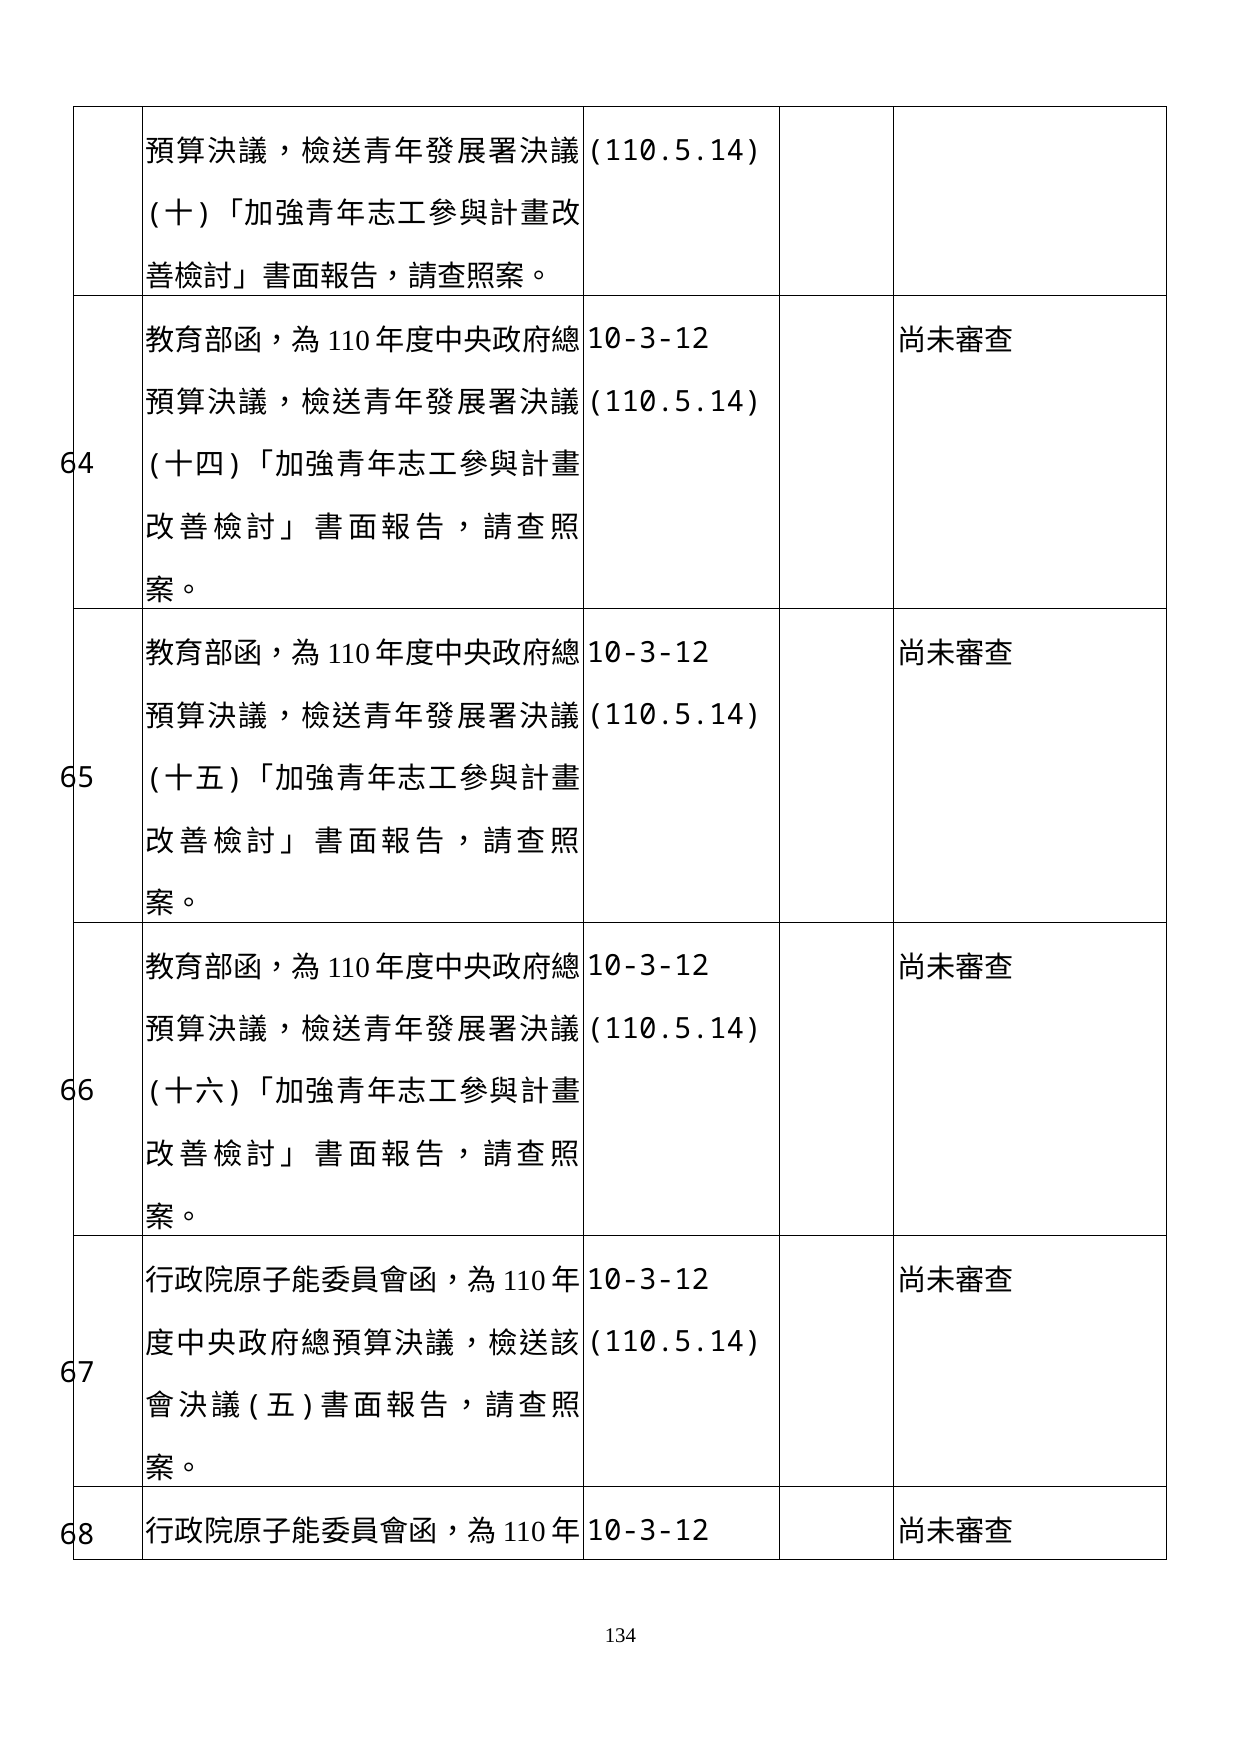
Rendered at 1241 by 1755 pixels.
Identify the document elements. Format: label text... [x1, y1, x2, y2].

table_cell 尚未審查 [894, 1487, 1166, 1559]
table_cell [780, 1487, 893, 1559]
table_cell 尚未審查 [894, 296, 1166, 608]
table_cell [780, 923, 893, 1235]
table_cell [780, 107, 893, 294]
table_cell 尚未審查 [894, 609, 1166, 922]
table_cell 教育部函，為110年度中央政府總預算決議，檢送青年發展署決議(十五)「加強青年志工參與計畫改善檢討」書面報告，請查照案。 [143, 609, 583, 922]
table_cell 10-3-12 (110.5.14) [584, 1236, 779, 1486]
table_cell 行政院原子能委員會函，為110年度中央政府總預算決議，檢送該會決議(五)書面報告，請查照案。 [143, 1236, 583, 1486]
table_cell 10-3-12 (110.5.14) [584, 923, 779, 1235]
table_cell 教育部函，為110年度中央政府總預算決議，檢送青年發展署決議(十六)「加強青年志工參與計畫改善檢討」書面報告，請查照案。 [143, 923, 583, 1235]
table_cell [74, 923, 142, 1235]
table_cell [74, 296, 142, 608]
table_cell 尚未審查 [894, 923, 1166, 1235]
table_cell 尚未審查 [894, 1236, 1166, 1486]
table_cell 10-3-12 (110.5.14) [584, 609, 779, 922]
table_cell 教育部函，為110年度中央政府總預算決議，檢送青年發展署決議(十四)「加強青年志工參與計畫改善檢討」書面報告，請查照案。 [143, 296, 583, 608]
table_cell [894, 107, 1166, 294]
table_cell (110.5.14) [584, 107, 779, 294]
table_cell 預算決議，檢送青年發展署決議(十)「加強青年志工參與計畫改善檢討」書面報告，請查照案。 [143, 107, 583, 294]
table_cell [74, 107, 142, 294]
table_cell 行政院原子能委員會函，為110年 [143, 1487, 583, 1559]
table_cell [74, 609, 142, 922]
table_cell 10-3-12 [584, 1487, 779, 1559]
table_cell 10-3-12 (110.5.14) [584, 296, 779, 608]
table_cell [780, 609, 893, 922]
table_cell [780, 296, 893, 608]
table_cell [74, 1236, 142, 1486]
table_cell [74, 1487, 142, 1559]
table_cell [780, 1236, 893, 1486]
